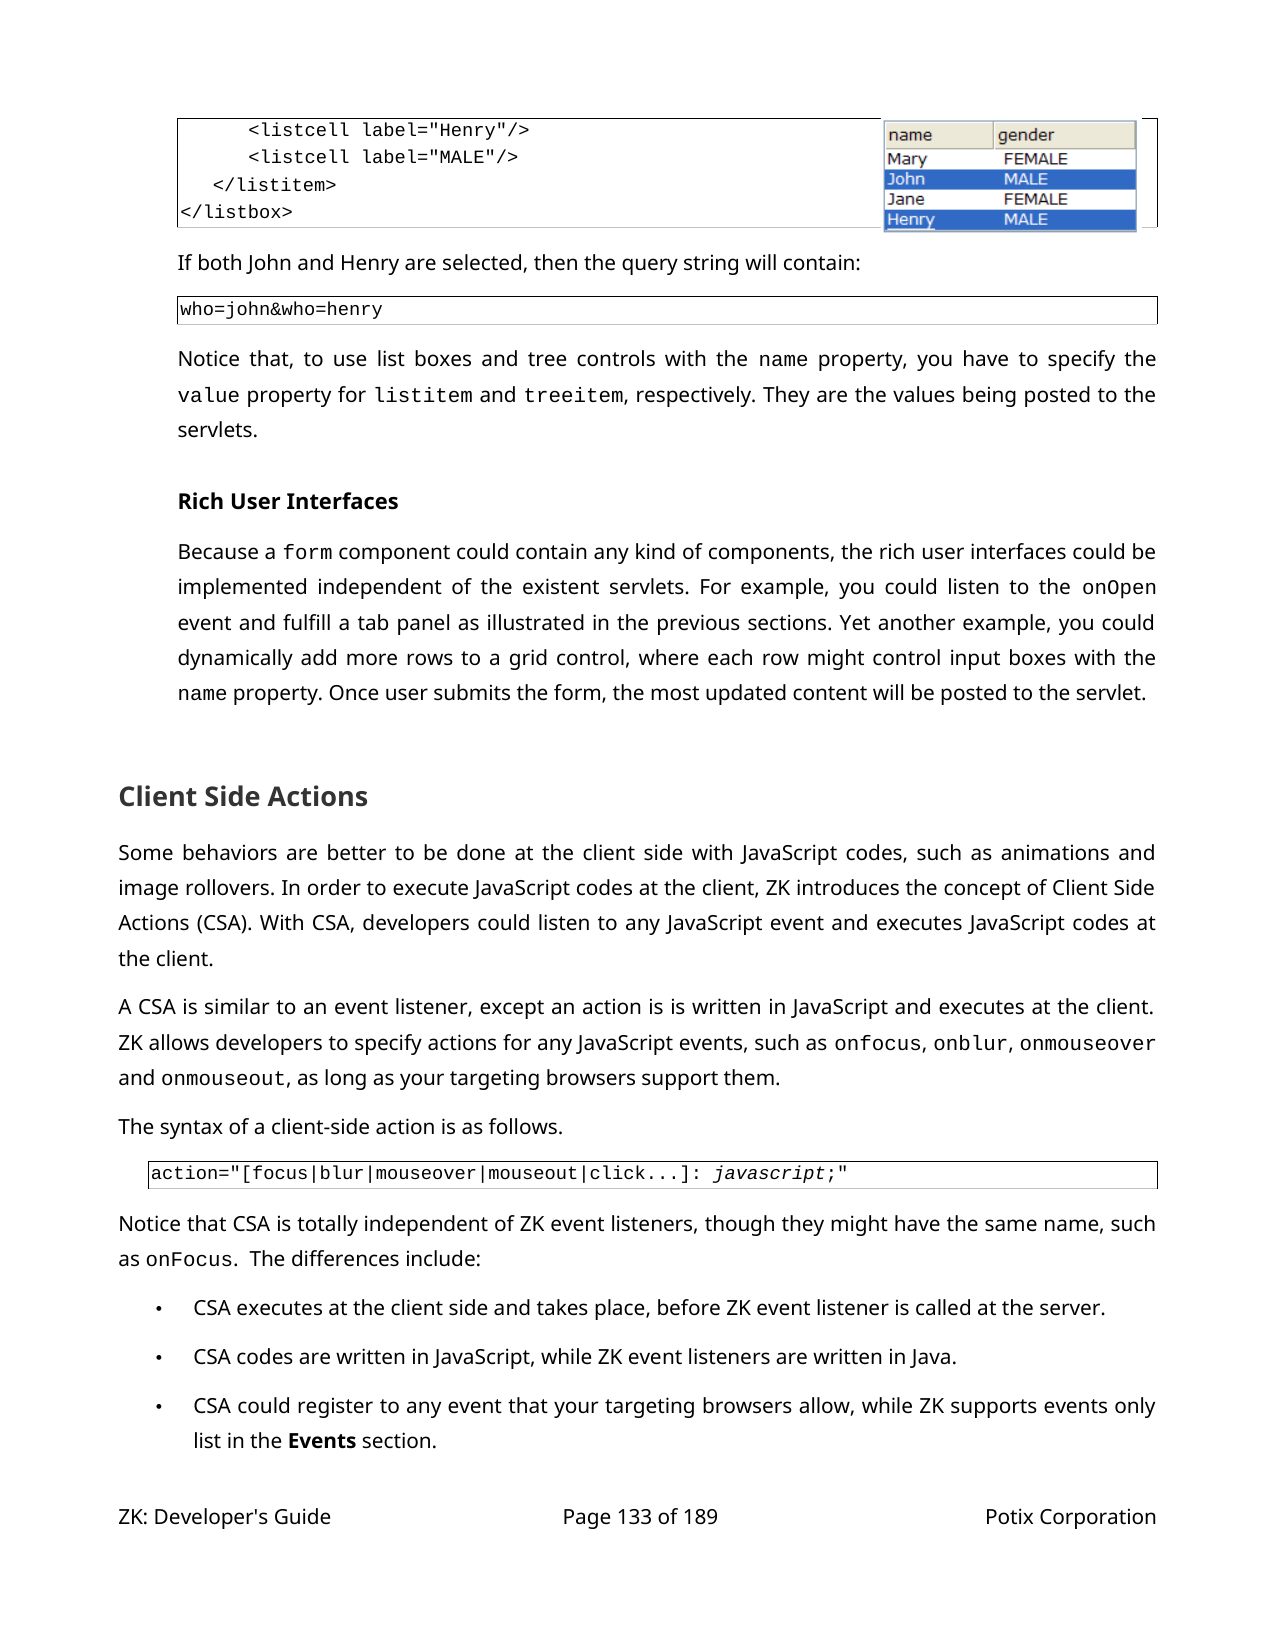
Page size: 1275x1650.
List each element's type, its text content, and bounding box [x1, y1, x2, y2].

text If both John and Henry are selected, then the query string will contain: [177, 248, 1157, 276]
text [1142, 172, 1157, 197]
subtitle Rich User Interfaces [177, 486, 1157, 516]
picture [880, 118, 1142, 235]
text Because a form component could contain any kind of components, the rich user interfaces could be implemented independent of the existent servlets. For example, you could listen to the onOpen event and fulfill a tab panel as illustrated in the previous sections. Yet another example, you could dynamically add more rows to a grid control, where each row might control input boxes with the name property. Once user submits the form, the most updated content will be posted to the servlet. [177, 537, 1157, 707]
text Some behaviors are better to be done at the client side with JavaScript codes, such as animations and image rollovers. In order to execute JavaScript codes at the client, ZK introduces the concept of Client Side Actions (CSA). With CSA, developers could listen to any JavaScript event and executes JavaScript codes at the client. [118, 838, 1157, 972]
text Notice that CSA is totally independent of ZK event listeners, though they might have the same name, such as onFocus. The differences include: [118, 1209, 1157, 1273]
subtitle Client Side Actions [118, 778, 1157, 814]
text who=john&who=henry [178, 297, 1157, 324]
text </listitem> [178, 172, 880, 197]
text </listbox> [178, 200, 880, 227]
text [1142, 200, 1157, 227]
text The syntax of a client-side action is as follows. [118, 1112, 1157, 1141]
text Notice that, to use list boxes and tree controls with the name property, you have to specify the value property for listitem and treeitem, respectively. They are the values being posted to the servlets. [177, 344, 1157, 444]
text <listcell label="Henry"/> [178, 119, 880, 142]
list CSA codes are written in JavaScript, while ZK event listeners are written in Java. [156, 1342, 1157, 1371]
text A CSA is similar to an event listener, except an action is is written in JavaScript and executes at the client. ZK allows developers to specify actions for any JavaScript events, such as onfocus, onblur, onmouseover and onmouseout, as long as your targeting browsers support them. [118, 992, 1157, 1092]
text action="[focus|blur|mouseover|mouseout|click...]: javascript;" [149, 1162, 1157, 1188]
list CSA could register to any event that your targeting browsers allow, while ZK supports events only list in the Events section. [156, 1391, 1157, 1455]
list CSA executes at the client side and takes place, before ZK event listener is called at the server. [156, 1293, 1157, 1322]
text <listcell label="MALE"/> [178, 145, 880, 169]
